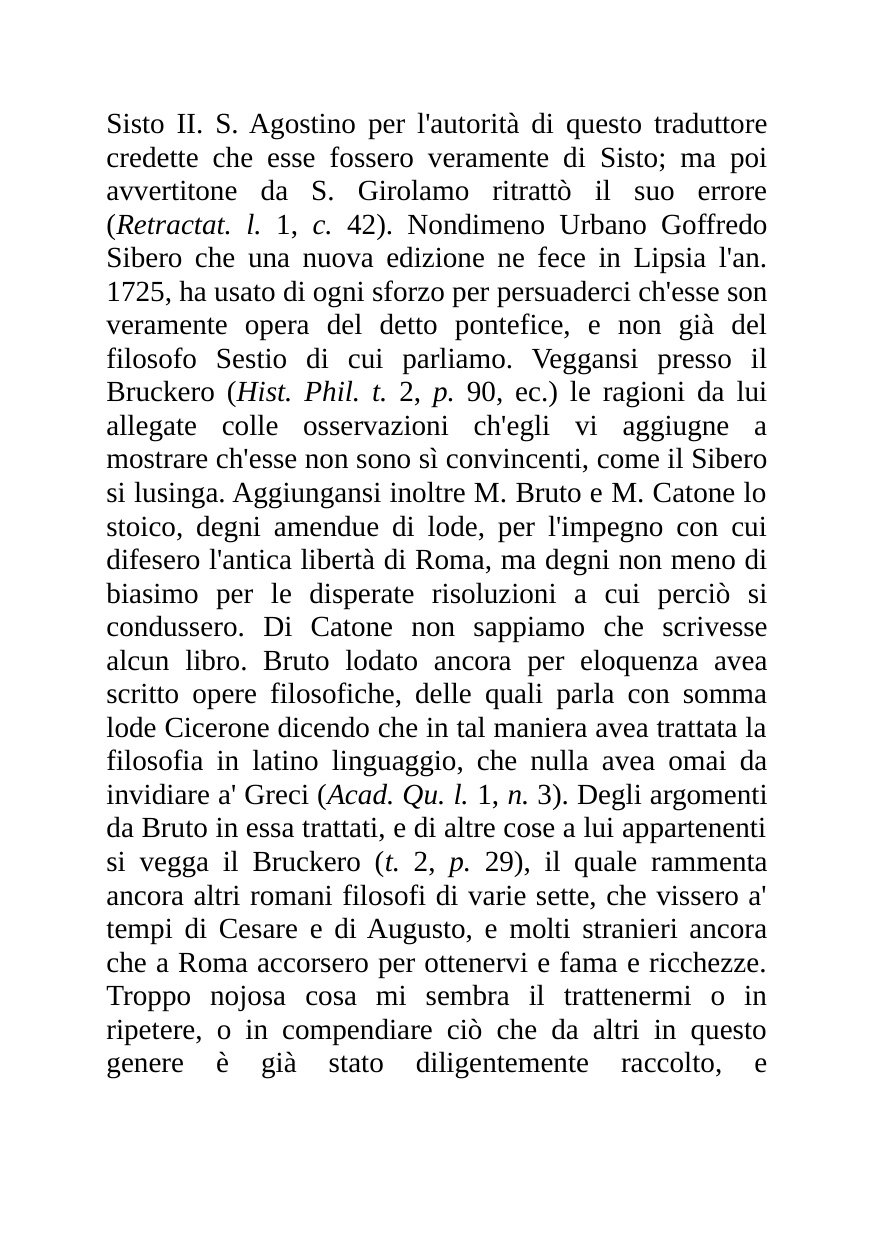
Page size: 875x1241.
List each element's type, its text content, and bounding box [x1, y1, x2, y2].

text Sisto II. S. Agostino per l'autorità di questo traduttore credette che esse fossero veramente di Sisto; ma poi avvertitone da S. Girolamo ritrattò il suo errore (Retractat. l. 1, c. 42). Nondimeno Urbano Goffredo Sibero che una nuova edizione ne fece in Lipsia l'an. 1725, ha usato di ogni sforzo per persuaderci ch'esse son veramente opera del detto pontefice, e non già del filosofo Sestio di cui parliamo. Veggansi presso il Bruckero (Hist. Phil. t. 2, p. 90, ec.) le ragioni da lui allegate colle osservazioni ch'egli vi aggiugne a mostrare ch'esse non sono sì convincenti, come il Sibero si lusinga. Aggiungansi inoltre M. Bruto e M. Catone lo stoico, degni amendue di lode, per l'impegno con cui difesero l'antica libertà di Roma, ma degni non meno di biasimo per le disperate risoluzioni a cui perciò si condussero. Di Catone non sappiamo che scrivesse alcun libro. Bruto lodato ancora per eloquenza avea scritto opere filosofiche, delle quali parla con somma lode Cicerone dicendo che in tal maniera avea trattata la filosofia in latino linguaggio, che nulla avea omai da invidiare a' Greci (Acad. Qu. l. 1, n. 3). Degli argomenti da Bruto in essa trattati, e di altre cose a lui appartenenti si vegga il Bruckero (t. 2, p. 29), il quale rammenta ancora altri romani filosofi di varie sette, che vissero a' tempi di Cesare e di Augusto, e molti stranieri ancora che a Roma accorsero per ottenervi e fama e ricchezze. Troppo nojosa cosa mi sembra il trattenermi o in ripetere, o in compendiare ciò che da altri in questo genere è già stato diligentemente raccolto, e [106, 106, 768, 1079]
